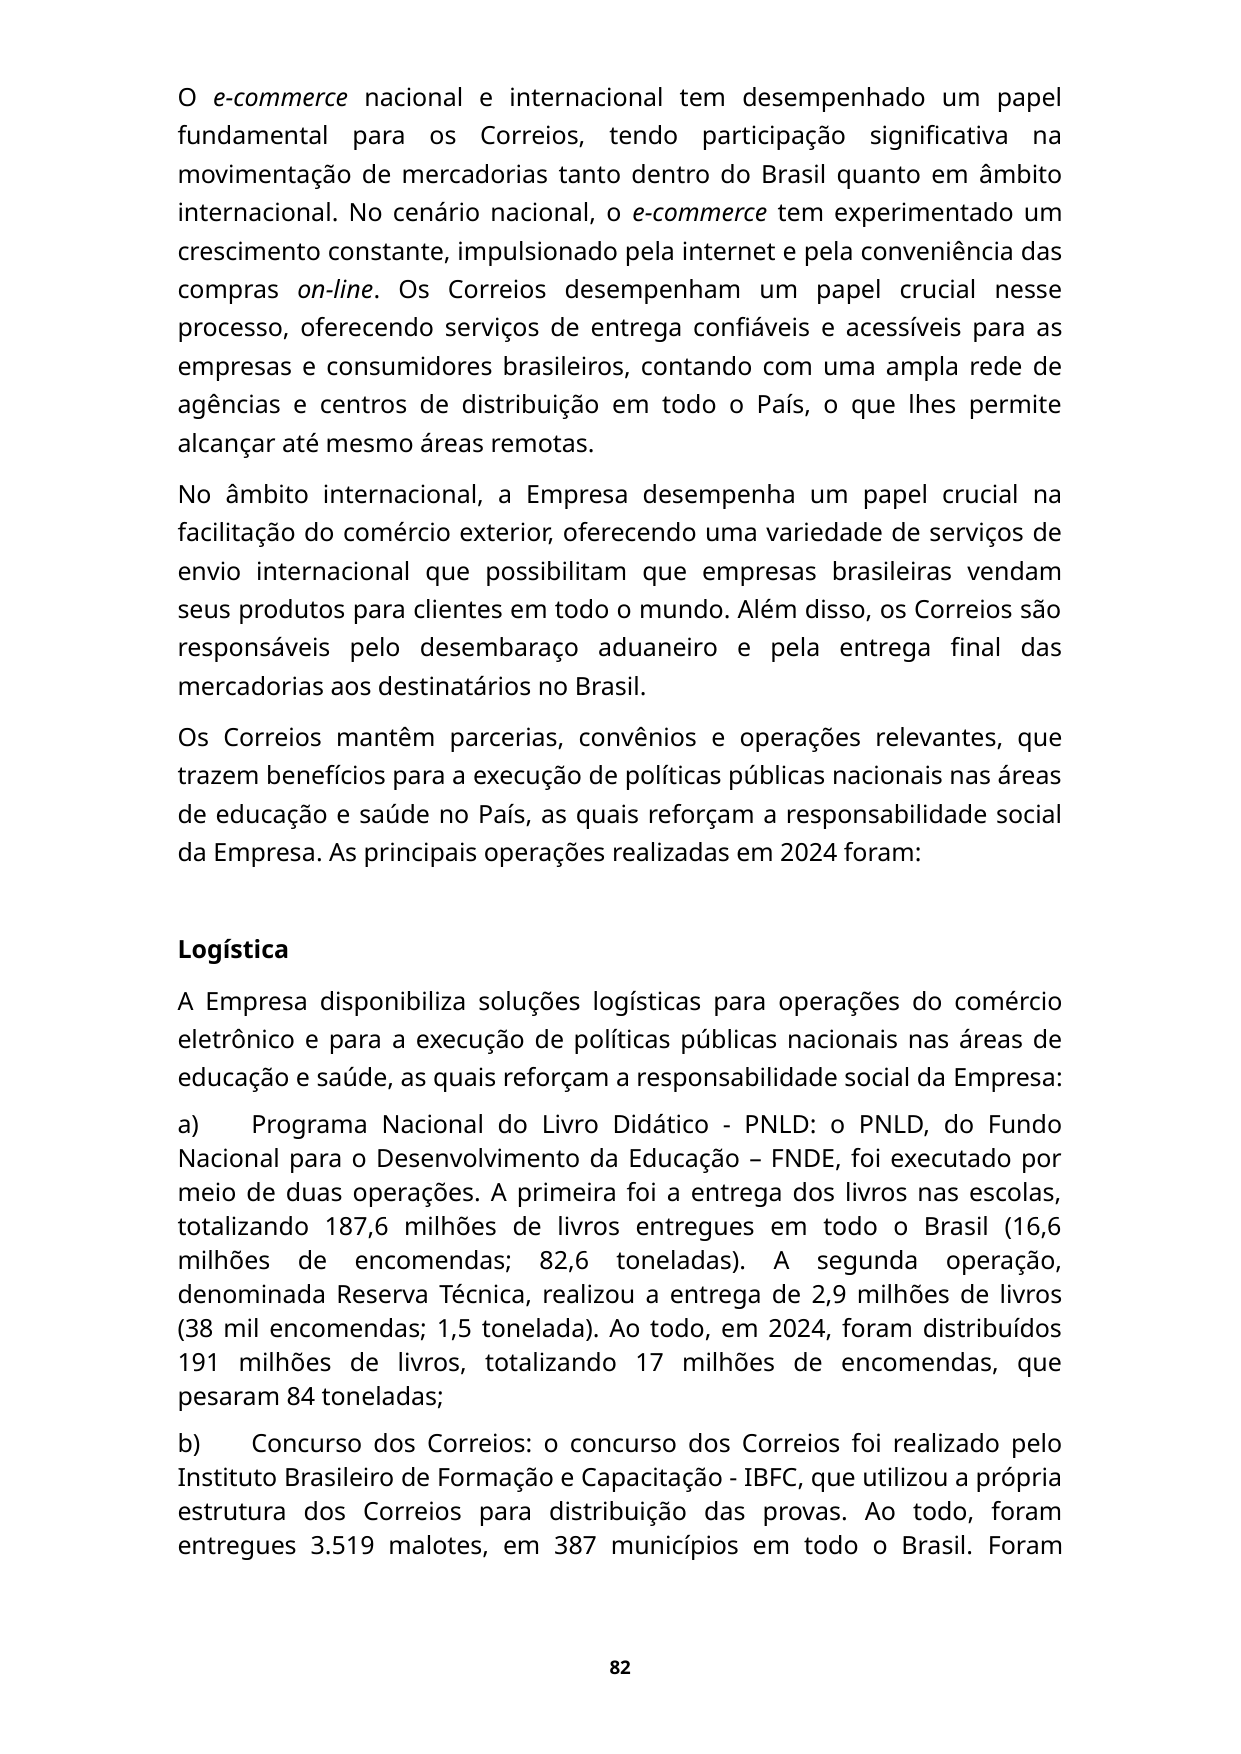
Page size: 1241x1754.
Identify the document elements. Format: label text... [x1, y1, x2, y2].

list Concurso dos Correios: o concurso dos Correios foi realizado pelo Instituto Brasileiro de Formação e Capacitação - IBFC, que utilizou a própria estrutura dos Correios para distribuição das provas. Ao todo, foram entregues 3.519 malotes, em 387 municípios em todo o Brasil. Foram [177, 1426, 1063, 1562]
text Logística [177, 928, 1063, 966]
text No âmbito internacional, a Empresa desempenha um papel crucial na facilitação do comércio exterior, oferecendo uma variedade de serviços de envio internacional que possibilitam que empresas brasileiras vendam seus produtos para clientes em todo o mundo. Além disso, os Correios são responsáveis pelo desembaraço aduaneiro e pela entrega final das mercadorias aos destinatários no Brasil. [177, 472, 1063, 702]
text O e-commerce nacional e internacional tem desempenhado um papel fundamental para os Correios, tendo participação significativa na movimentação de mercadorias tanto dentro do Brasil quanto em âmbito internacional. No cenário nacional, o e-commerce tem experimentado um crescimento constante, impulsionado pela internet e pela conveniência das compras on-line. Os Correios desempenham um papel crucial nesse processo, oferecendo serviços de entrega confiáveis e acessíveis para as empresas e consumidores brasileiros, contando com uma ampla rede de agências e centros de distribuição em todo o País, o que lhes permite alcançar até mesmo áreas remotas. [177, 75, 1063, 459]
text A Empresa disponibiliza soluções logísticas para operações do comércio eletrônico e para a execução de políticas públicas nacionais nas áreas de educação e saúde, as quais reforçam a responsabilidade social da Empresa: [177, 979, 1063, 1094]
list Programa Nacional do Livro Didático - PNLD: o PNLD, do Fundo Nacional para o Desenvolvimento da Educação – FNDE, foi executado por meio de duas operações. A primeira foi a entrega dos livros nas escolas, totalizando 187,6 milhões de livros entregues em todo o Brasil (16,6 milhões de encomendas; 82,6 toneladas). A segunda operação, denominada Reserva Técnica, realizou a entrega de 2,9 milhões de livros (38 mil encomendas; 1,5 tonelada). Ao todo, em 2024, foram distribuídos 191 milhões de livros, totalizando 17 milhões de encomendas, que pesaram 84 toneladas; [177, 1107, 1063, 1413]
text Os Correios mantêm parcerias, convênios e operações relevantes, que trazem benefícios para a execução de políticas públicas nacionais nas áreas de educação e saúde no País, as quais reforçam a responsabilidade social da Empresa. As principais operações realizadas em 2024 foram: [177, 715, 1063, 869]
